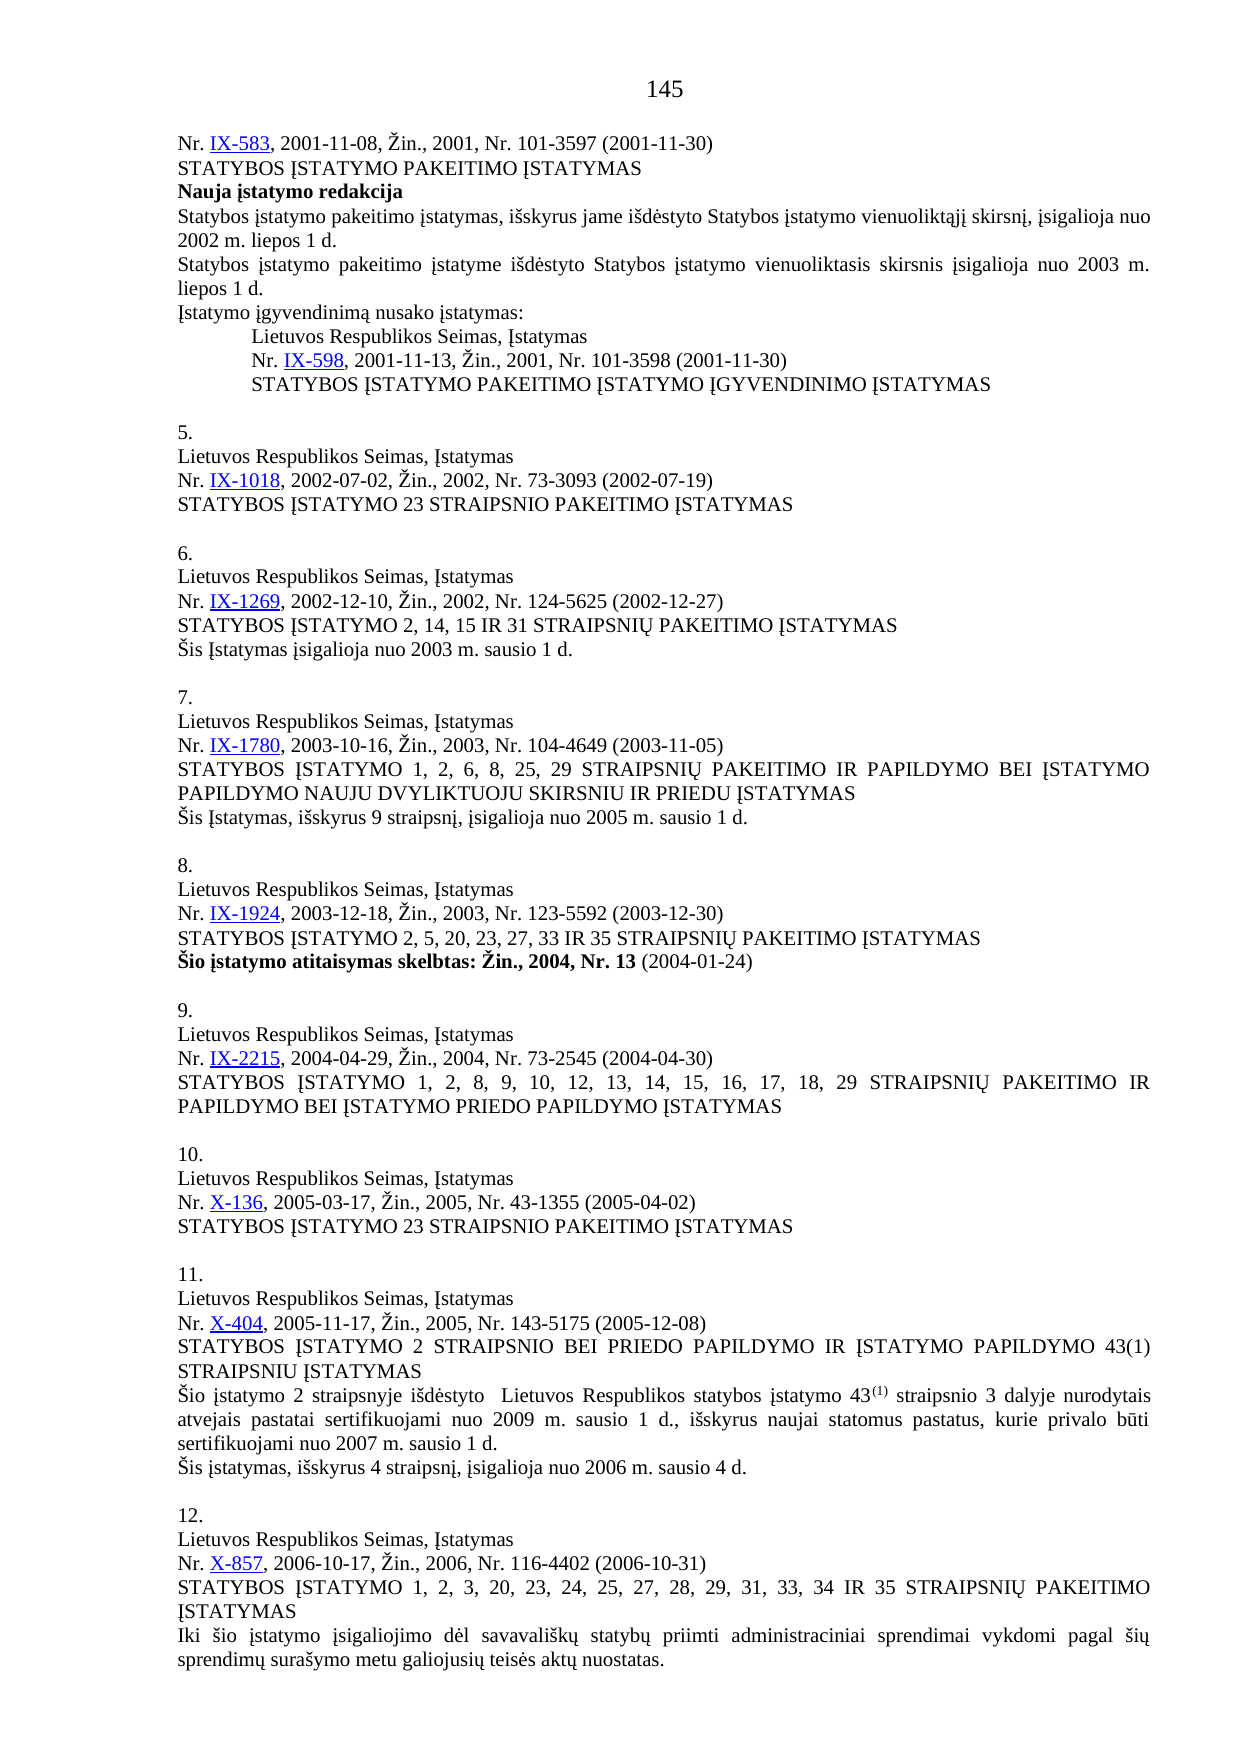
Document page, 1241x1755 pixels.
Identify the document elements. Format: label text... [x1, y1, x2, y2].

text STATYBOS ĮSTATYMO 1, 2, 8, 9, 10, 12, 13, 14, 15, 16, 17, 18, 29 STRAIPSNIŲ PAKEITIMO IR PAPILDYMO BEI ĮSTATYMO PRIEDO PAPILDYMO ĮSTATYMAS [177, 1070, 1152, 1118]
text 8. [177, 853, 1152, 877]
text STATYBOS ĮSTATYMO 2, 14, 15 IR 31 STRAIPSNIŲ PAKEITIMO ĮSTATYMAS [177, 613, 1152, 637]
text Lietuvos Respublikos Seimas, Įstatymas [177, 1022, 1152, 1046]
text Nr. X-857, 2006-10-17, Žin., 2006, Nr. 116-4402 (2006-10-31) [177, 1551, 1152, 1575]
text Iki šio įstatymo įsigaliojimo dėl savavališkų statybų priimti administraciniai sprendimai vykdomi pagal šių sprendimų surašymo metu galiojusių teisės aktų nuostatas. [177, 1623, 1152, 1671]
text 10. [177, 1142, 1152, 1166]
text Lietuvos Respublikos Seimas, Įstatymas [177, 324, 1152, 348]
text Nr. X-404, 2005-11-17, Žin., 2005, Nr. 143-5175 (2005-12-08) [177, 1310, 1152, 1334]
text STATYBOS ĮSTATYMO PAKEITIMO ĮSTATYMAS [177, 155, 1152, 179]
text Šis Įstatymas įsigalioja nuo 2003 m. sausio 1 d. [177, 637, 1152, 661]
text 7. [177, 685, 1152, 709]
subtitle Nauja įstatymo redakcija [177, 179, 1152, 203]
text Lietuvos Respublikos Seimas, Įstatymas [177, 1527, 1152, 1551]
text Lietuvos Respublikos Seimas, Įstatymas [177, 877, 1152, 901]
text Lietuvos Respublikos Seimas, Įstatymas [177, 444, 1152, 468]
text Nr. IX-1018, 2002-07-02, Žin., 2002, Nr. 73-3093 (2002-07-19) [177, 468, 1152, 492]
text Nr. IX-598, 2001-11-13, Žin., 2001, Nr. 101-3598 (2001-11-30) [177, 348, 1152, 372]
text STATYBOS ĮSTATYMO 2 STRAIPSNIO BEI PRIEDO PAPILDYMO IR ĮSTATYMO PAPILDYMO 43(1) STRAIPSNIU ĮSTATYMAS [177, 1334, 1152, 1383]
text Nr. IX-1924, 2003-12-18, Žin., 2003, Nr. 123-5592 (2003-12-30) [177, 901, 1152, 925]
text 11. [177, 1262, 1152, 1286]
text Lietuvos Respublikos Seimas, Įstatymas [177, 709, 1152, 733]
text Šis Įstatymas, išskyrus 9 straipsnį, įsigalioja nuo 2005 m. sausio 1 d. [177, 805, 1152, 829]
text STATYBOS ĮSTATYMO 23 STRAIPSNIO PAKEITIMO ĮSTATYMAS [177, 492, 1152, 516]
text 12. [177, 1503, 1152, 1527]
text 9. [177, 998, 1152, 1022]
text STATYBOS ĮSTATYMO 1, 2, 3, 20, 23, 24, 25, 27, 28, 29, 31, 33, 34 IR 35 STRAIPSNIŲ PAKEITIMO ĮSTATYMAS [177, 1575, 1152, 1623]
text Lietuvos Respublikos Seimas, Įstatymas [177, 1286, 1152, 1310]
text Nr. IX-1269, 2002-12-10, Žin., 2002, Nr. 124-5625 (2002-12-27) [177, 588, 1152, 613]
text STATYBOS ĮSTATYMO 23 STRAIPSNIO PAKEITIMO ĮSTATYMAS [177, 1214, 1152, 1238]
text Nr. IX-1780, 2003-10-16, Žin., 2003, Nr. 104-4649 (2003-11-05) [177, 733, 1152, 757]
text Nr. IX-583, 2001-11-08, Žin., 2001, Nr. 101-3597 (2001-11-30) [177, 131, 1152, 155]
text Statybos įstatymo pakeitimo įstatyme išdėstyto Statybos įstatymo vienuoliktasis skirsnis įsigalioja nuo 2003 m. liepos 1 d. [177, 252, 1152, 300]
text STATYBOS ĮSTATYMO 2, 5, 20, 23, 27, 33 IR 35 STRAIPSNIŲ PAKEITIMO ĮSTATYMAS [177, 925, 1152, 949]
text Šio įstatymo 2 straipsnyje išdėstyto Lietuvos Respublikos statybos įstatymo 43(1) straipsnio 3 dalyje nurodytais atvejais pastatai sertifikuojami nuo 2009 m. sausio 1 d., išskyrus naujai statomus pastatus, kurie privalo būti sertifikuojami nuo 2007 m. sausio 1 d. [177, 1383, 1152, 1455]
text Statybos įstatymo pakeitimo įstatymas, išskyrus jame išdėstyto Statybos įstatymo vienuoliktąjį skirsnį, įsigalioja nuo 2002 m. liepos 1 d. [177, 203, 1152, 252]
text 5. [177, 420, 1152, 444]
text STATYBOS ĮSTATYMO PAKEITIMO ĮSTATYMO ĮGYVENDINIMO ĮSTATYMAS [177, 372, 1152, 396]
text Nr. IX-2215, 2004-04-29, Žin., 2004, Nr. 73-2545 (2004-04-30) [177, 1046, 1152, 1070]
text Nr. X-136, 2005-03-17, Žin., 2005, Nr. 43-1355 (2005-04-02) [177, 1190, 1152, 1214]
text Lietuvos Respublikos Seimas, Įstatymas [177, 1166, 1152, 1190]
text Įstatymo įgyvendinimą nusako įstatymas: [177, 300, 1152, 324]
text Šis įstatymas, išskyrus 4 straipsnį, įsigalioja nuo 2006 m. sausio 4 d. [177, 1455, 1152, 1479]
text STATYBOS ĮSTATYMO 1, 2, 6, 8, 25, 29 STRAIPSNIŲ PAKEITIMO IR PAPILDYMO BEI ĮSTATYMO PAPILDYMO NAUJU DVYLIKTUOJU SKIRSNIU IR PRIEDU ĮSTATYMAS [177, 757, 1152, 805]
text Lietuvos Respublikos Seimas, Įstatymas [177, 564, 1152, 588]
text 6. [177, 540, 1152, 564]
text Šio įstatymo atitaisymas skelbtas: Žin., 2004, Nr. 13 (2004-01-24) [177, 949, 1152, 973]
